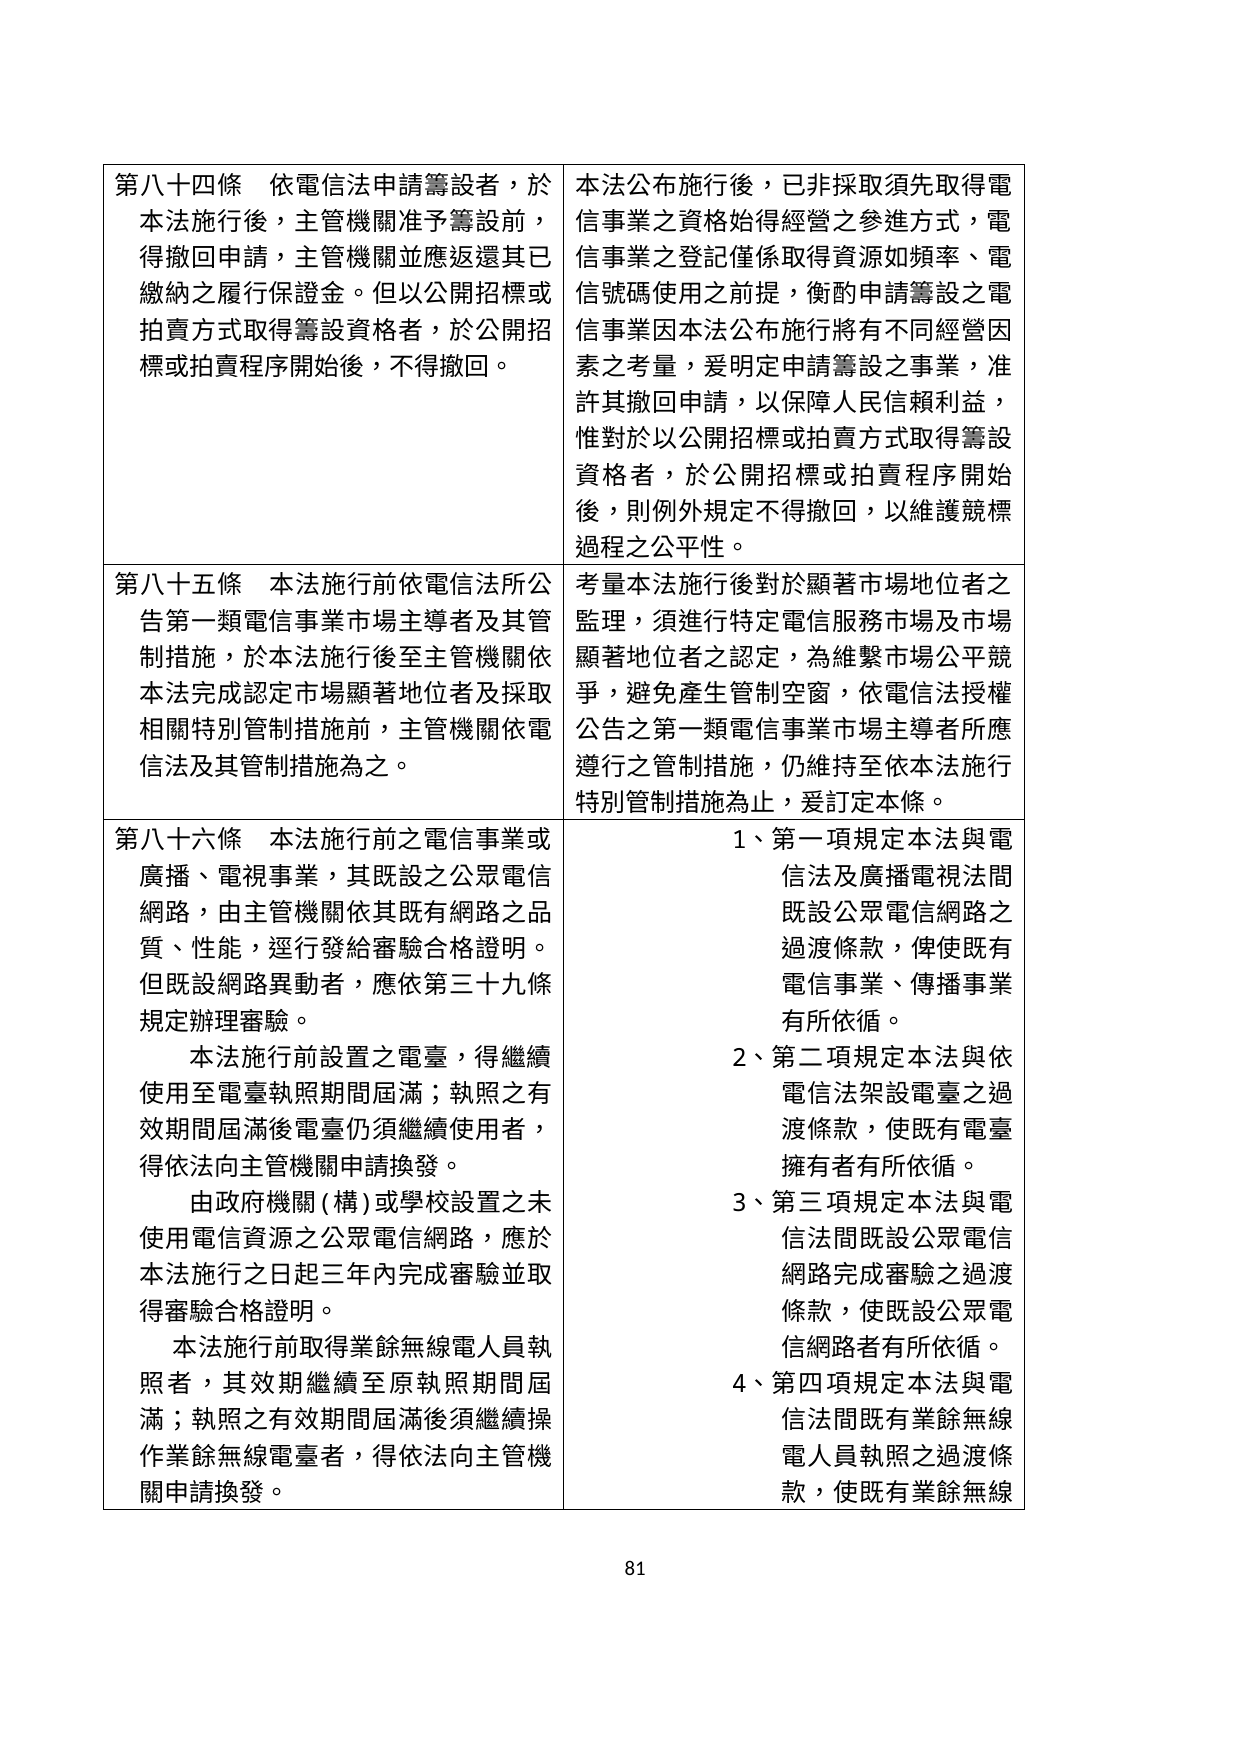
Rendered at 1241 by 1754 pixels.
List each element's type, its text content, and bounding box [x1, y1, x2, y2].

table_cell 第一項規定本法與電信法及廣播電視法間既設公眾電信網路之過渡條款，俾使既有電信事業、傳播事業有所依循。 第二項規定本法與依電信法架設電臺之過渡條款，使既有電臺擁有者有所依循。 第三項規定本法與電信法間既設公眾電信網路完成審驗之過渡條款，使既設公眾電信網路者有所依循。 第四項規定本法與電信法間既有業餘無線電人員執照之過渡條款，使既有業餘無線 [564, 820, 1024, 1508]
table_cell 第八十五條 本法施行前依電信法所公告第一類電信事業市場主導者及其管制措施，於本法施行後至主管機關依本法完成認定市場顯著地位者及採取相關特別管制措施前，主管機關依電信法及其管制措施為之。 [104, 565, 563, 819]
table_cell 第八十六條 本法施行前之電信事業或廣播、電視事業，其既設之公眾電信網路，由主管機關依其既有網路之品質、性能，逕行發給審驗合格證明。但既設網路異動者，應依第三十九條規定辦理審驗。 本法施行前設置之電臺，得繼續使用至電臺執照期間屆滿；執照之有效期間屆滿後電臺仍須繼續使用者，得依法向主管機關申請換發。 由政府機關(構)或學校設置之未使用電信資源之公眾電信網路，應於本法施行之日起三年內完成審驗並取得審驗合格證明。 本法施行前取得業餘無線電人員執照者，其效期繼續至原執照期間屆滿；執照之有效期間屆滿後須繼續操作業餘無線電臺者，得依法向主管機關申請換發。 [104, 820, 563, 1508]
table_cell 本法公布施行後，已非採取須先取得電信事業之資格始得經營之參進方式，電信事業之登記僅係取得資源如頻率、電信號碼使用之前提，衡酌申請籌設之電信事業因本法公布施行將有不同經營因素之考量，爰明定申請籌設之事業，准許其撤回申請，以保障人民信賴利益，惟對於以公開招標或拍賣方式取得籌設資格者，於公開招標或拍賣程序開始後，則例外規定不得撤回，以維護競標過程之公平性。 [564, 165, 1024, 564]
table_cell 第八十四條 依電信法申請籌設者，於本法施行後，主管機關准予籌設前，得撤回申請，主管機關並應返還其已繳納之履行保證金。但以公開招標或拍賣方式取得籌設資格者，於公開招標或拍賣程序開始後，不得撤回。 [104, 165, 563, 564]
table_cell 考量本法施行後對於顯著市場地位者之監理，須進行特定電信服務市場及市場顯著地位者之認定，為維繫市場公平競爭，避免產生管制空窗，依電信法授權公告之第一類電信事業市場主導者所應遵行之管制措施，仍維持至依本法施行特別管制措施為止，爰訂定本條。 [564, 565, 1024, 819]
